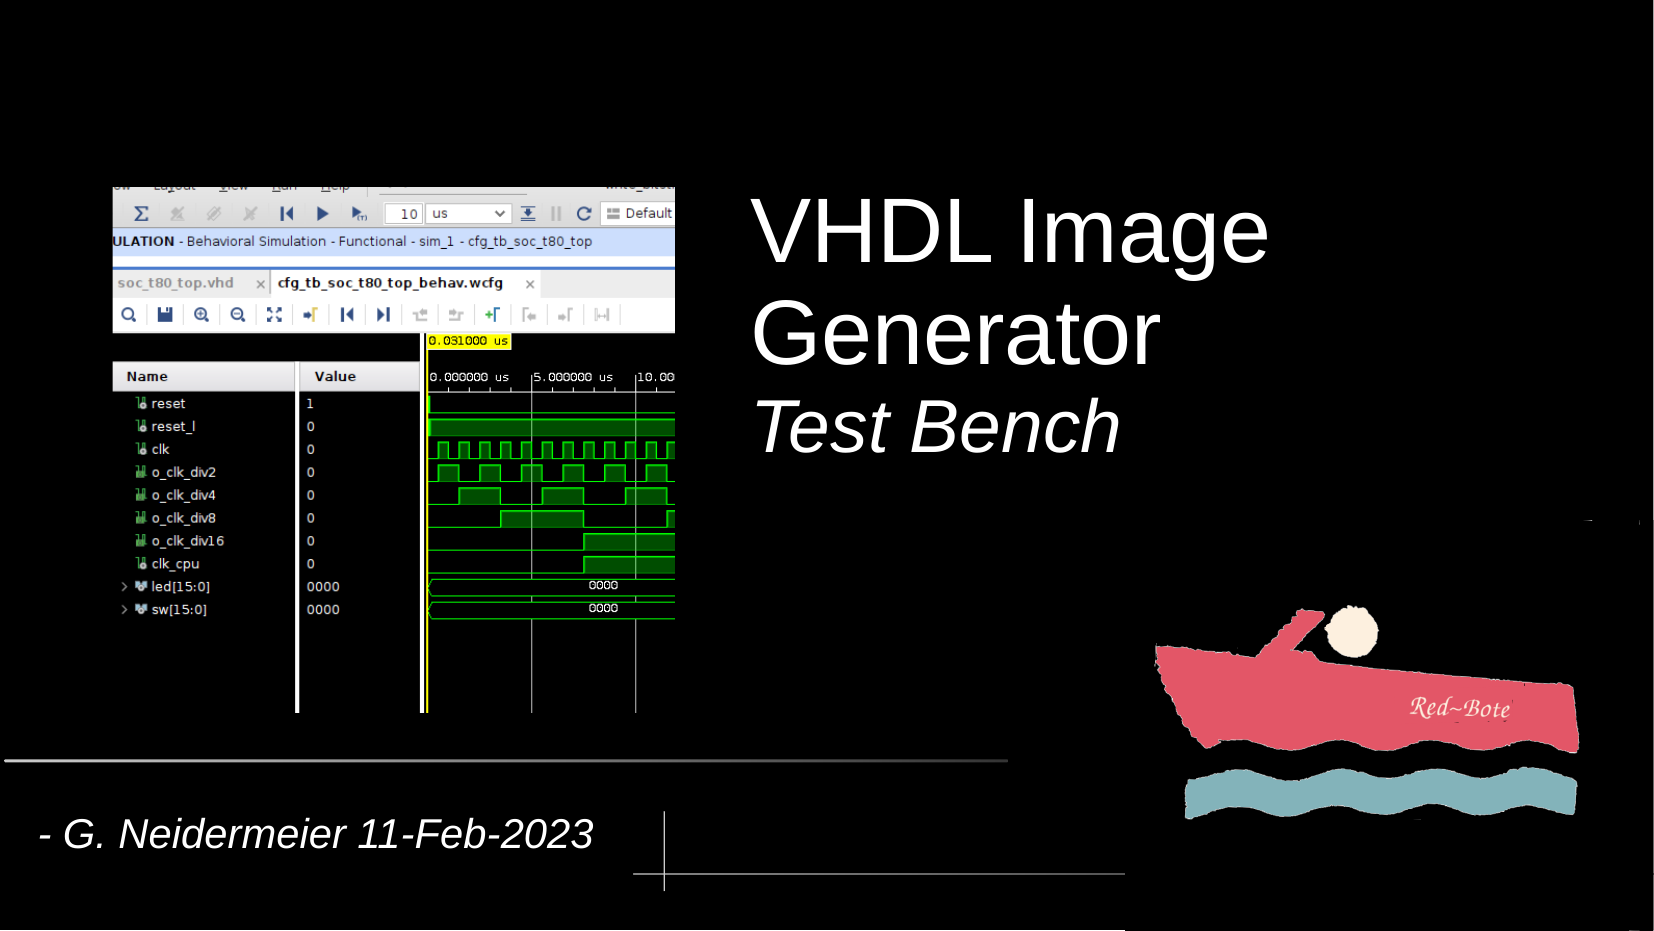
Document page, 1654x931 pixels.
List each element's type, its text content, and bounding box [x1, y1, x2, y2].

title VHDL Image Generator Test Bench [750, 75, 1351, 676]
picture [1125, 520, 1654, 931]
picture [112, 187, 675, 713]
title - G. Neidermeier 11-Feb-2023 [37, 712, 602, 871]
